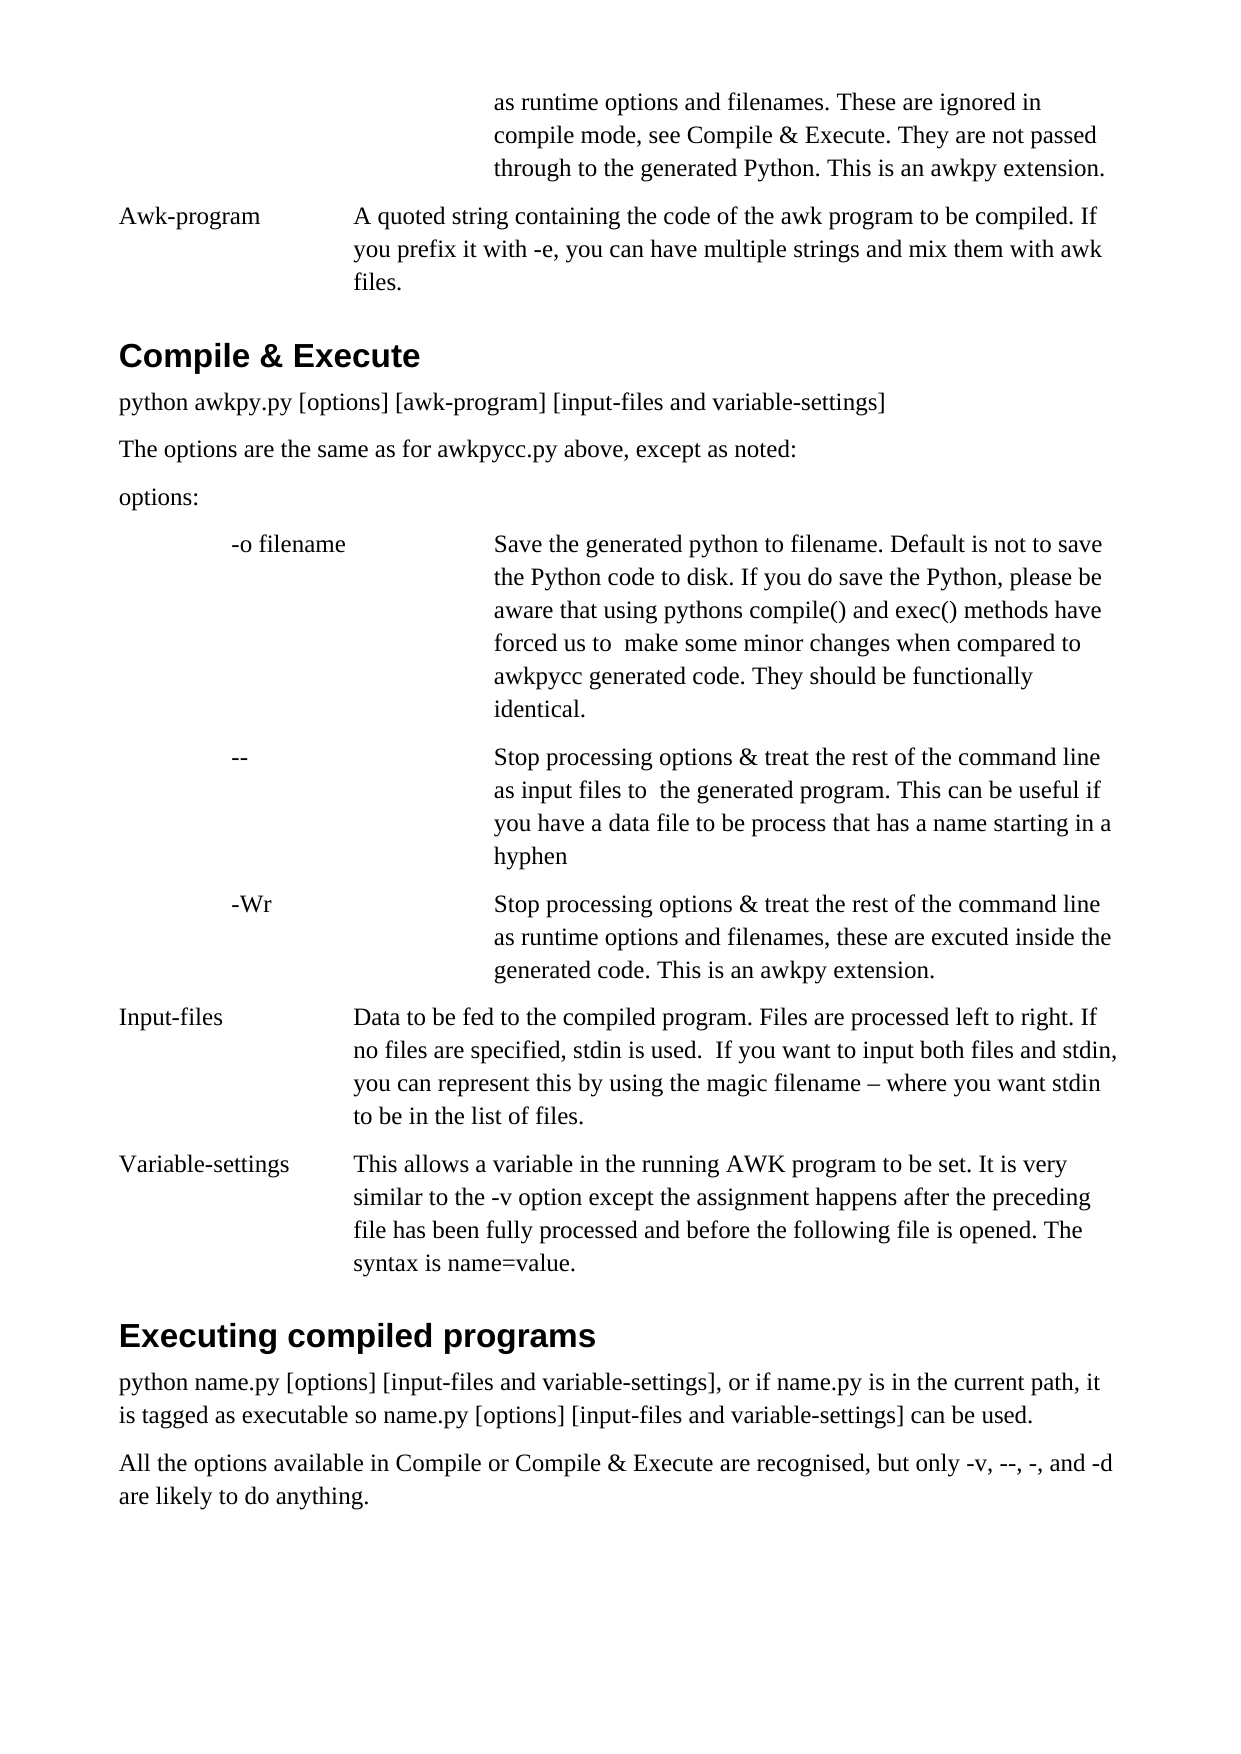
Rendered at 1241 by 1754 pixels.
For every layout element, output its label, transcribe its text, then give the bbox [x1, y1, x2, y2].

text Variable-settings This allows a variable in the running AWK program to be set. It is very similar to the -v option except the assignment happens after the preceding file has been fully processed and before the following file is opened. The syntax is name=value. [119, 1149, 1121, 1277]
text The options are the same as for awkpycc.py above, except as noted: [119, 434, 1121, 463]
text -- Stop processing options & treat the rest of the command line as input files to the generated program. This can be useful if you have a data file to be process that has a name starting in a hyphen [231, 742, 1121, 870]
text python name.py [options] [input-files and variable-settings], or if name.py is in the current path, it is tagged as executable so name.py [options] [input-files and variable-settings] can be used. [119, 1367, 1121, 1429]
text Input-files Data to be fed to the compiled program. Files are processed left to right. If no files are specified, stdin is used. If you want to input both files and stdin, you can represent this by using the magic filename – where you want stdin to be in the list of files. [119, 1002, 1121, 1130]
text options: [119, 482, 1121, 511]
text Awk-program A quoted string containing the code of the awk program to be compiled. If you prefix it with -e, you can have multiple strings and mix them with awk files. [119, 201, 1121, 296]
text -Wr Stop processing options & treat the rest of the command line as runtime options and filenames, these are excuted inside the generated code. This is an awkpy extension. [231, 889, 1121, 983]
subtitle Compile & Execute [119, 336, 1121, 374]
text -o filename Save the generated python to filename. Default is not to save the Python code to disk. If you do save the Python, please be aware that using pythons compile() and exec() methods have forced us to make some minor changes when compared to awkpycc generated code. They should be functionally identical. [231, 529, 1121, 723]
subtitle Executing compiled programs [119, 1317, 1121, 1355]
text as runtime options and filenames. These are ignored in compile mode, see Compile & Execute. They are not passed through to the generated Python. This is an awkpy extension. [231, 87, 1121, 182]
text All the options available in Compile or Compile & Execute are recognised, but only -v, --, -, and -d are likely to do anything. [119, 1448, 1121, 1510]
text python awkpy.py [options] [awk-program] [input-files and variable-settings] [119, 387, 1121, 415]
